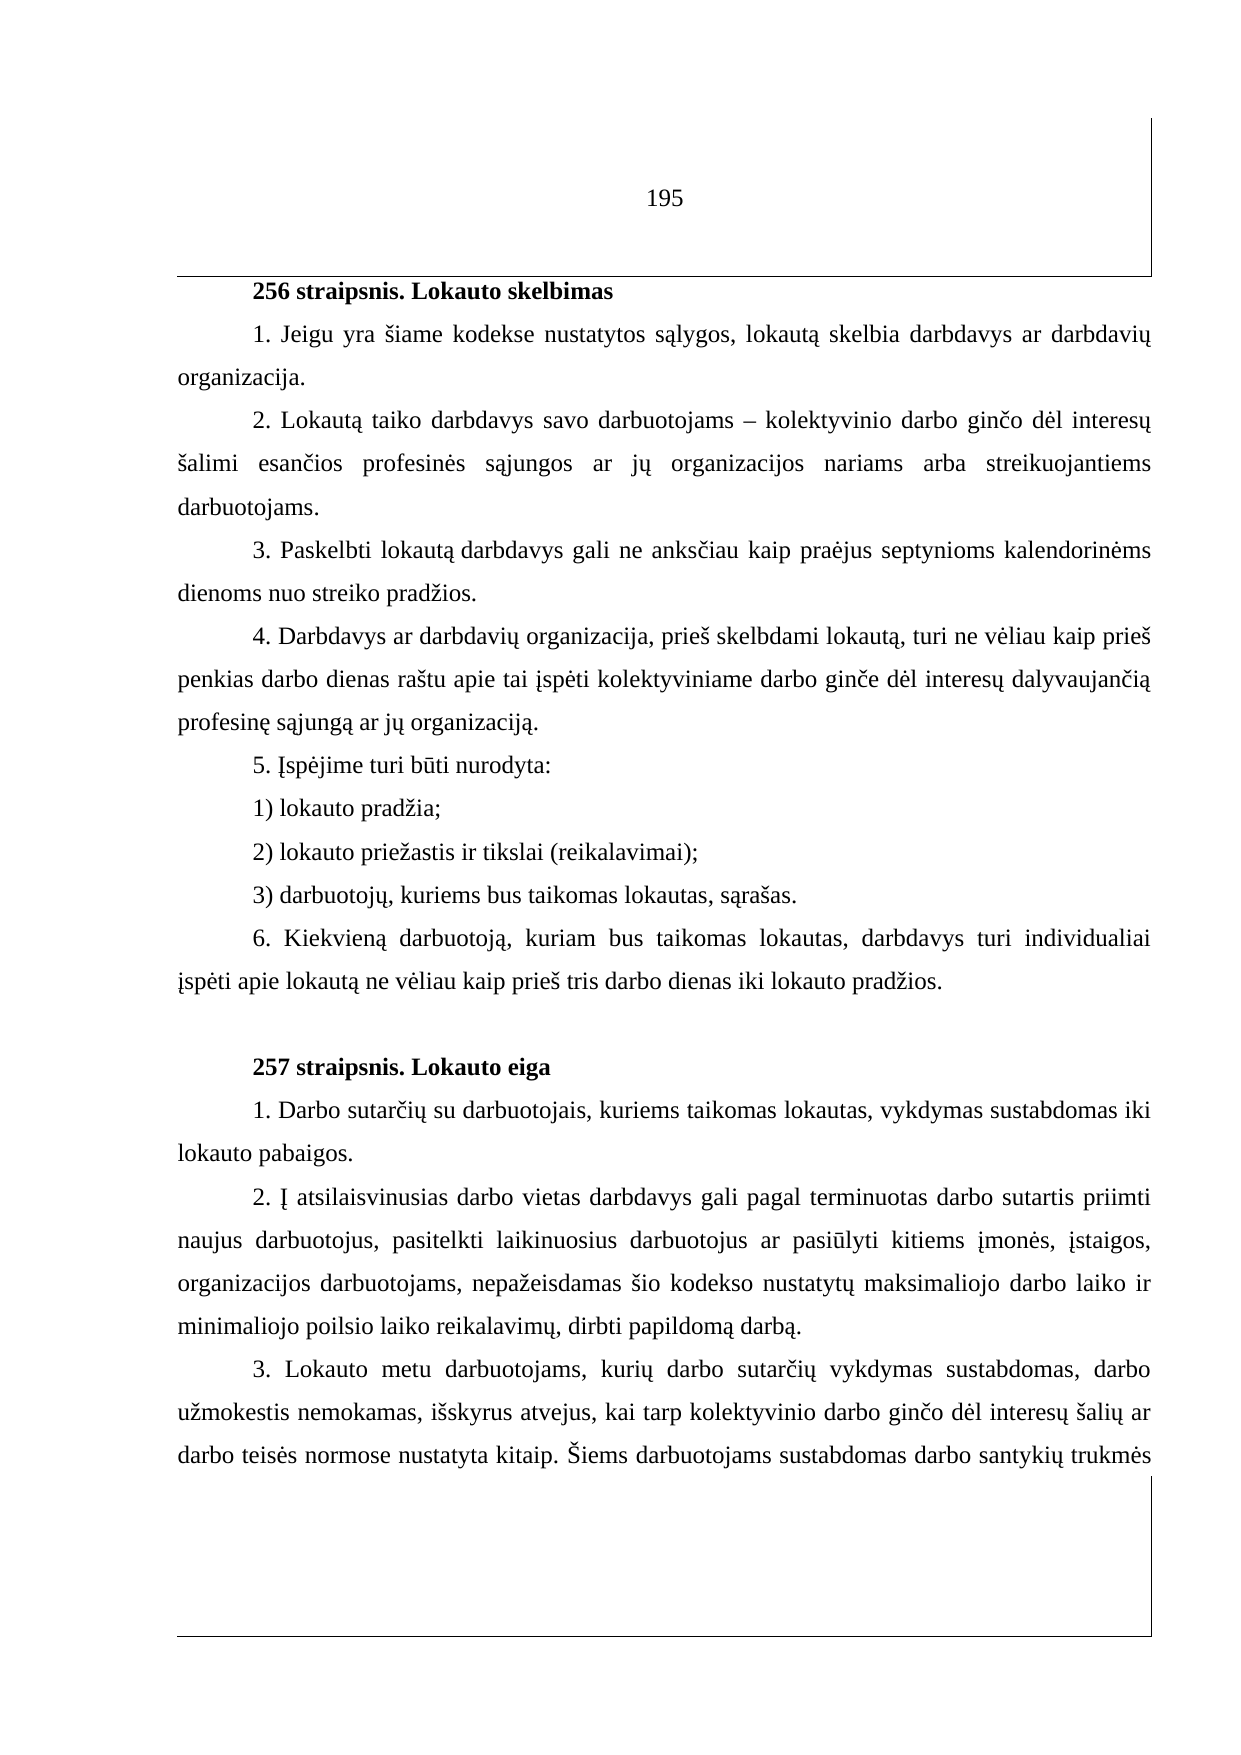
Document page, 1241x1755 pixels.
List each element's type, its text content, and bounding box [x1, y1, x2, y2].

text 3) darbuotojų, kuriems bus taikomas lokautas, sąrašas. [177, 880, 1152, 908]
text 4. Darbdavys ar darbdavių organizacija, prieš skelbdami lokautą, turi ne vėliau kaip prieš penkias darbo dienas raštu apie tai įspėti kolektyviniame darbo ginče dėl interesų dalyvaujančią profesinę sąjungą ar jų organizaciją. [177, 621, 1152, 736]
text 1. Jeigu yra šiame kodekse nustatytos sąlygos, lokautą skelbia darbdavys ar darbdavių organizacija. [177, 319, 1152, 391]
text 2) lokauto priežastis ir tikslai (reikalavimai); [177, 837, 1152, 865]
text 2. Lokautą taiko darbdavys savo darbuotojams – kolektyvinio darbo ginčo dėl interesų šalimi esančios profesinės sąjungos ar jų organizacijos nariams arba streikuojantiems darbuotojams. [177, 405, 1152, 520]
text 1) lokauto pradžia; [177, 793, 1152, 822]
text 1. Darbo sutarčių su darbuotojais, kuriems taikomas lokautas, vykdymas sustabdomas iki lokauto pabaigos. [177, 1095, 1152, 1167]
text 2. Į atsilaisvinusias darbo vietas darbdavys gali pagal terminuotas darbo sutartis priimti naujus darbuotojus, pasitelkti laikinuosius darbuotojus ar pasiūlyti kitiems įmonės, įstaigos, organizacijos darbuotojams, nepažeisdamas šio kodekso nustatytų maksimaliojo darbo laiko ir minimaliojo poilsio laiko reikalavimų, dirbti papildomą darbą. [177, 1182, 1152, 1340]
text 6. Kiekvieną darbuotoją, kuriam bus taikomas lokautas, darbdavys turi individualiai įspėti apie lokautą ne vėliau kaip prieš tris darbo dienas iki lokauto pradžios. [177, 923, 1152, 995]
text 3. Lokauto metu darbuotojams, kurių darbo sutarčių vykdymas sustabdomas, darbo užmokestis nemokamas, išskyrus atvejus, kai tarp kolektyvinio darbo ginčo dėl interesų šalių ar darbo teisės normose nustatyta kitaip. Šiems darbuotojams sustabdomas darbo santykių trukmės [177, 1354, 1152, 1469]
subtitle 256 straipsnis. Lokauto skelbimas [177, 276, 1152, 305]
text 3. Paskelbti lokautą darbdavys gali ne anksčiau kaip praėjus septynioms kalendorinėms dienoms nuo streiko pradžios. [177, 535, 1152, 607]
subtitle 257 straipsnis. Lokauto eiga [177, 1052, 1152, 1081]
text 5. Įspėjime turi būti nurodyta: [177, 750, 1152, 779]
